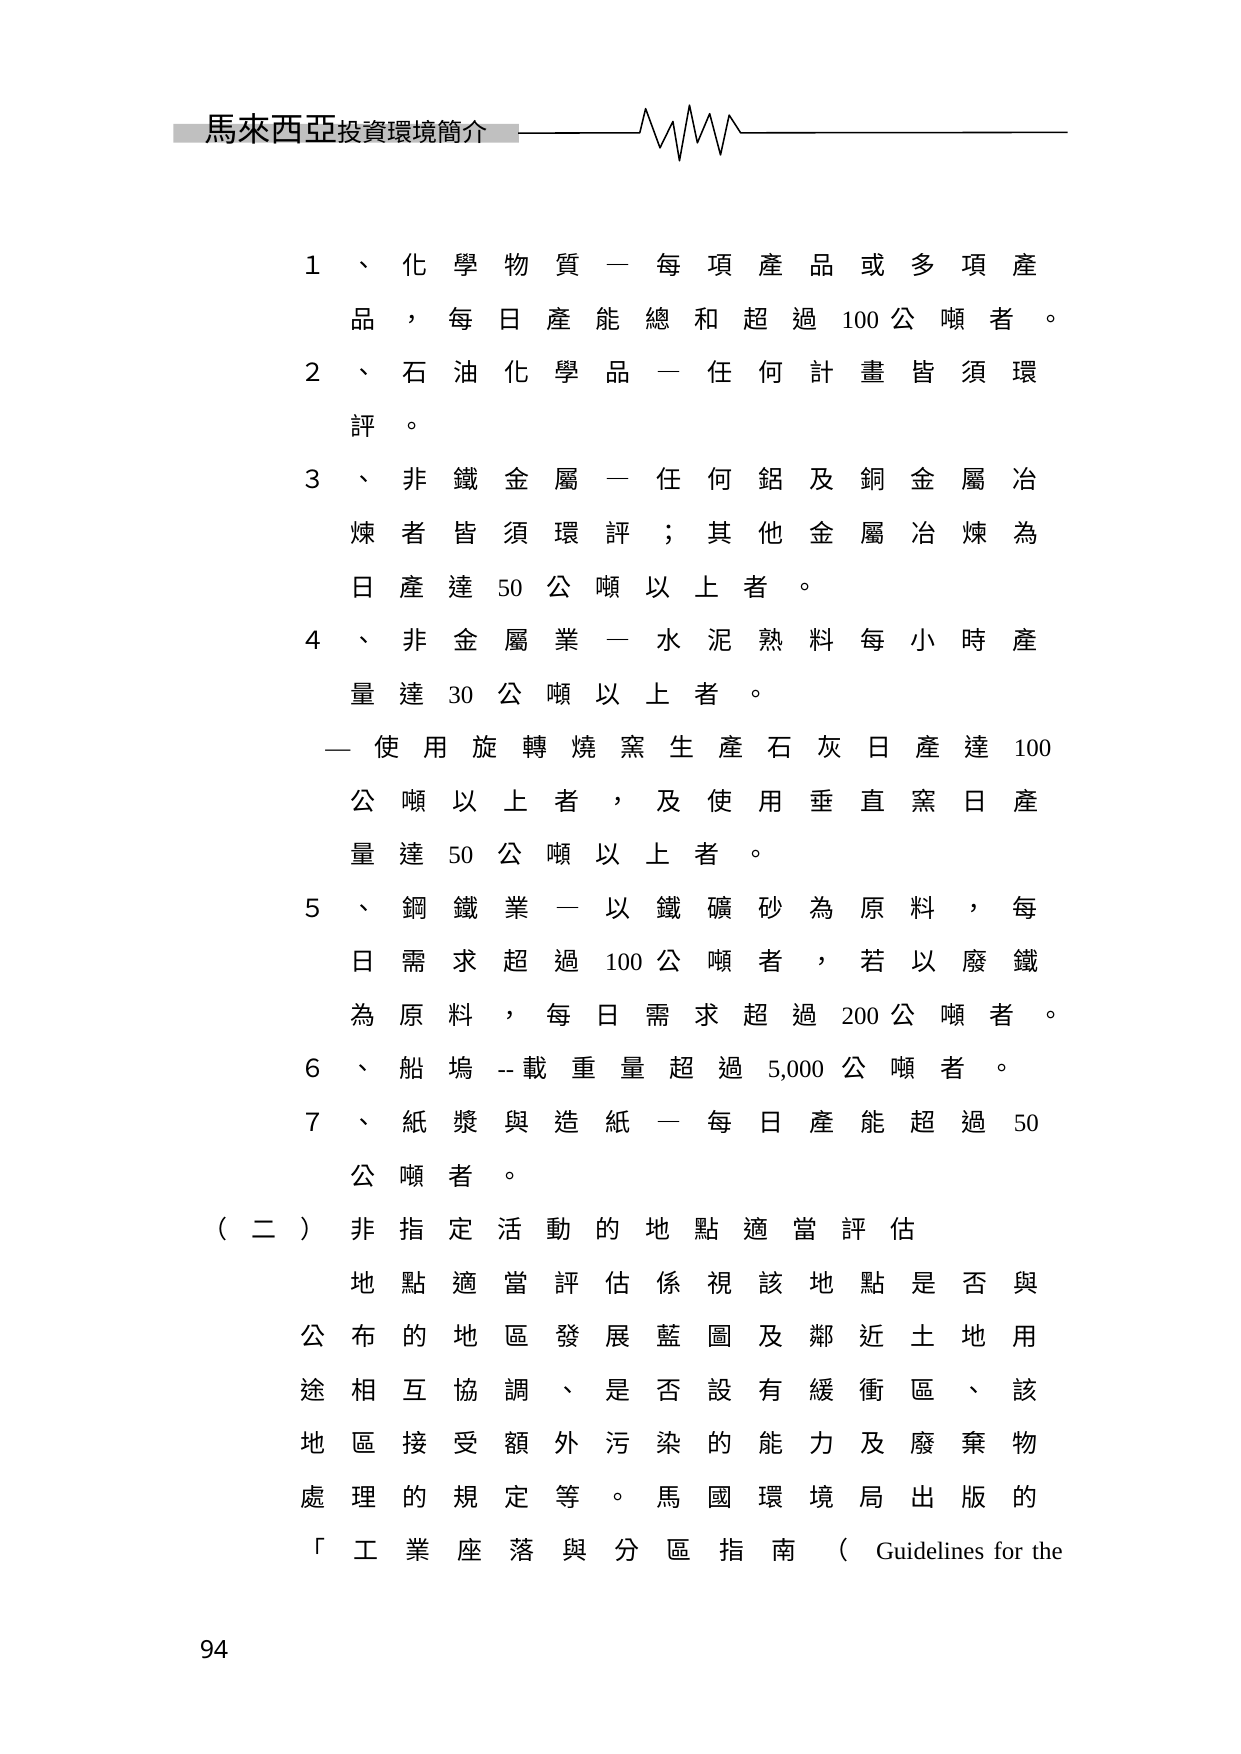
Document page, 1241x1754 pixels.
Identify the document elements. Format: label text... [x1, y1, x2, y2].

text ７、紙漿與造紙—每日產能超過50公噸者。 [276, 1094, 1063, 1201]
text ３、非鐵金屬—任何鋁及銅金屬冶煉者皆須環評；其他金屬冶煉為日產達50公噸以上者。 [276, 451, 1063, 612]
text （二）非指定活動的地點適當評估 [202, 1201, 1063, 1254]
text ２、石油化學品—任何計畫皆須環評。 [276, 344, 1063, 451]
text １、化學物質—每項產品或多項產品，每日產能總和超過100公噸者。 [276, 237, 1063, 344]
text ６、船塢--載重量超過5,000公噸者。 [276, 1040, 1063, 1094]
text —使用旋轉燒窯生產石灰日產達100公噸以上者，及使用垂直窯日產量達50公噸以上者。 [276, 719, 1063, 880]
text ５、鋼鐵業—以鐵礦砂為原料，每日需求超過100公噸者，若以廢鐵為原料，每日需求超過200公噸者。 [276, 880, 1063, 1040]
text 地點適當評估係視該地點是否與公布的地區發展藍圖及鄰近土地用途相互協調、是否設有緩衝區、該地區接受額外污染的能力及廢棄物處理的規定等。馬國環境局出版的「工業座落與分區指南（Guidelines for the [276, 1254, 1063, 1576]
text ４、非金屬業—水泥熟料每小時產量達30公噸以上者。 [276, 612, 1063, 719]
